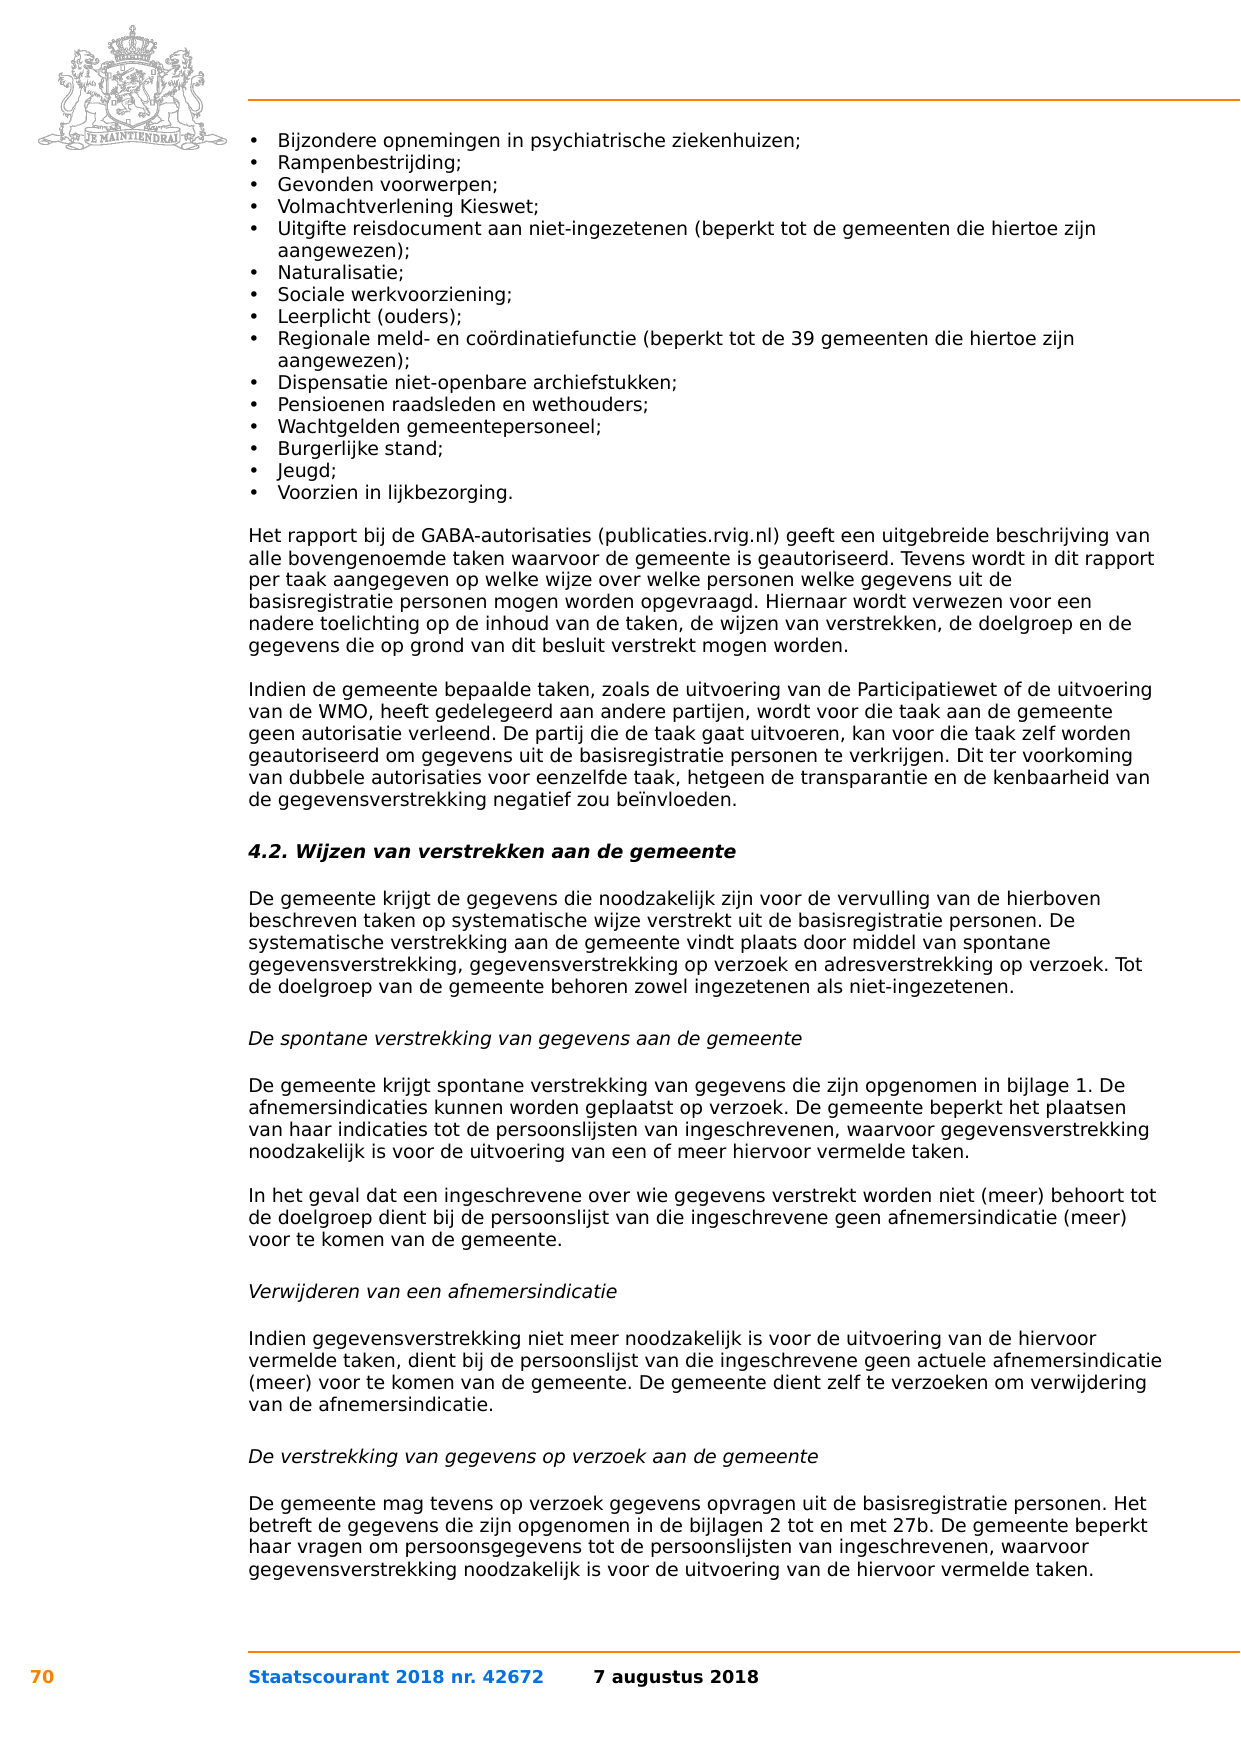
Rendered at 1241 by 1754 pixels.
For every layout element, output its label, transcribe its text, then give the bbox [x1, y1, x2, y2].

text • Burgerlijke stand; [248, 438, 1163, 459]
subtitle De verstrekking van gegevens op verzoek aan de gemeente [248, 1446, 1163, 1467]
text Het rapport bij de GABA-autorisaties (publicaties.rvig.nl) geeft een uitgebreide beschrijving van alle bovengenoemde taken waarvoor de gemeente is geautoriseerd. Tevens wordt in dit rapport per taak aangegeven op welke wijze over welke personen welke gegevens uit de basisregistratie personen mogen worden opgevraagd. Hiernaar wordt verwezen voor een nadere toelichting op de inhoud van de taken, de wijzen van verstrekken, de doelgroep en de gegevens die op grond van dit besluit verstrekt mogen worden. [248, 525, 1163, 657]
text • Uitgifte reisdocument aan niet-ingezetenen (beperkt tot de gemeenten die hiertoe zijn aangewezen); [248, 218, 1163, 262]
text • Naturalisatie; [248, 262, 1163, 284]
text In het geval dat een ingeschrevene over wie gegevens verstrekt worden niet (meer) behoort tot de doelgroep dient bij de persoonslijst van die ingeschrevene geen afnemersindicatie (meer) voor te komen van de gemeente. [248, 1185, 1163, 1251]
text • Regionale meld- en coördinatiefunctie (beperkt tot de 39 gemeenten die hiertoe zijn aangewezen); [248, 328, 1163, 372]
text • Volmachtverlening Kieswet; [248, 196, 1163, 218]
text • Wachtgelden gemeentepersoneel; [248, 416, 1163, 438]
text • Dispensatie niet-openbare archiefstukken; [248, 372, 1163, 394]
text • Pensioenen raadsleden en wethouders; [248, 394, 1163, 416]
text Indien de gemeente bepaalde taken, zoals de uitvoering van de Participatiewet of de uitvoering van de WMO, heeft gedelegeerd aan andere partijen, wordt voor die taak aan de gemeente geen autorisatie verleend. De partij die de taak gaat uitvoeren, kan voor die taak zelf worden geautoriseerd om gegevens uit de basisregistratie personen te verkrijgen. Dit ter voorkoming van dubbele autorisaties voor eenzelfde taak, hetgeen de transparantie en de kenbaarheid van de gegevensverstrekking negatief zou beïnvloeden. [248, 679, 1163, 811]
text De gemeente mag tevens op verzoek gegevens opvragen uit de basisregistratie personen. Het betreft de gegevens die zijn opgenomen in de bijlagen 2 tot en met 27b. De gemeente beperkt haar vragen om persoonsgegevens tot de persoonslijsten van ingeschrevenen, waarvoor gegevensverstrekking noodzakelijk is voor de uitvoering van de hiervoor vermelde taken. [248, 1492, 1163, 1580]
text • Voorzien in lijkbezorging. [248, 482, 1163, 503]
subtitle Verwijderen van een afnemersindicatie [248, 1281, 1163, 1303]
text De gemeente krijgt spontane verstrekking van gegevens die zijn opgenomen in bijlage 1. De afnemersindicaties kunnen worden geplaatst op verzoek. De gemeente beperkt het plaatsen van haar indicaties tot de persoonslijsten van ingeschrevenen, waarvoor gegevensverstrekking noodzakelijk is voor de uitvoering van een of meer hiervoor vermelde taken. [248, 1075, 1163, 1163]
text • Bijzondere opnemingen in psychiatrische ziekenhuizen; [248, 130, 1163, 152]
text • Rampenbestrijding; [248, 152, 1163, 174]
text • Gevonden voorwerpen; [248, 174, 1163, 196]
text Indien gegevensverstrekking niet meer noodzakelijk is voor de uitvoering van de hiervoor vermelde taken, dient bij de persoonslijst van die ingeschrevene geen actuele afnemersindicatie (meer) voor te komen van de gemeente. De gemeente dient zelf te verzoeken om verwijdering van de afnemersindicatie. [248, 1328, 1163, 1416]
text • Jeugd; [248, 459, 1163, 482]
text • Leerplicht (ouders); [248, 306, 1163, 328]
subtitle 4.2. Wijzen van verstrekken aan de gemeente [248, 841, 1163, 863]
text • Sociale werkvoorziening; [248, 284, 1163, 306]
text De gemeente krijgt de gegevens die noodzakelijk zijn voor de vervulling van de hierboven beschreven taken op systematische wijze verstrekt uit de basisregistratie personen. De systematische verstrekking aan de gemeente vindt plaats door middel van spontane gegevensverstrekking, gegevensverstrekking op verzoek en adresverstrekking op verzoek. Tot de doelgroep van de gemeente behoren zowel ingezetenen als niet-ingezetenen. [248, 888, 1163, 998]
subtitle De spontane verstrekking van gegevens aan de gemeente [248, 1028, 1163, 1050]
picture [38, 25, 227, 150]
